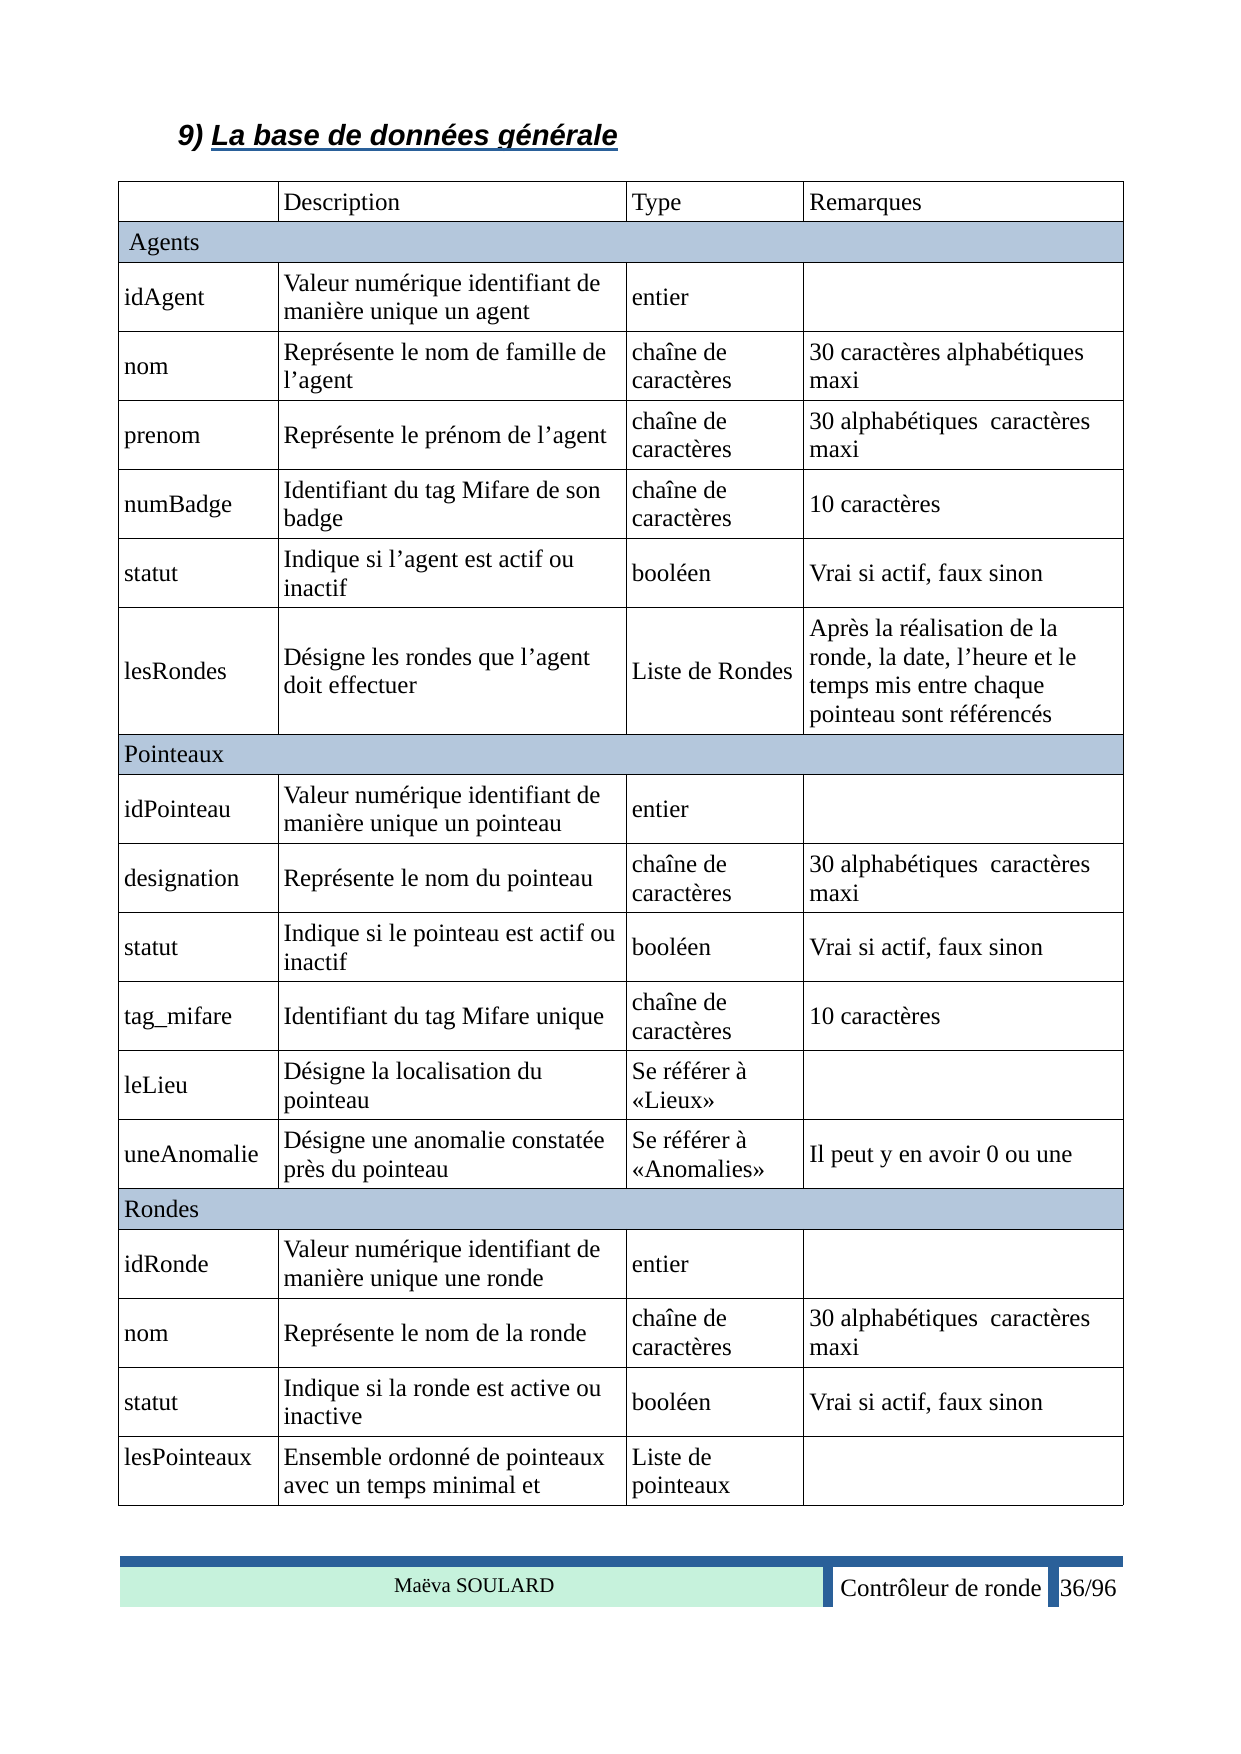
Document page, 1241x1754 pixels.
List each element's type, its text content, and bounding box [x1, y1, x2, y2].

table_cell chaîne de caractères [627, 470, 803, 538]
table_cell Valeur numérique identifiant de manière unique un agent [279, 263, 626, 331]
table_cell Pointeaux [119, 735, 1123, 774]
table_cell statut [119, 1368, 278, 1436]
table_cell Vrai si actif, faux sinon [804, 913, 1123, 981]
table_cell chaîne de caractères [627, 844, 803, 912]
table_cell [804, 775, 1123, 843]
table_cell Désigne les rondes que l’agent doit effectuer [279, 608, 626, 734]
table_cell idPointeau [119, 775, 278, 843]
table_cell Représente le nom de famille de l’agent [279, 332, 626, 400]
table_cell [804, 1437, 1123, 1505]
table_cell uneAnomalie [119, 1120, 278, 1188]
table_cell Identifiant du tag Mifare de son badge [279, 470, 626, 538]
table_cell tag_mifare [119, 982, 278, 1050]
table_cell chaîne de caractères [627, 1299, 803, 1367]
table_cell [804, 263, 1123, 331]
table_cell 30 alphabétiques caractères maxi [804, 401, 1123, 469]
table_cell nom [119, 332, 278, 400]
table_cell [804, 1230, 1123, 1298]
table_cell booléen [627, 539, 803, 607]
table_cell Représente le nom de la ronde [279, 1299, 626, 1367]
table_header Description [279, 182, 626, 221]
table_cell Vrai si actif, faux sinon [804, 1368, 1123, 1436]
table_cell booléen [627, 913, 803, 981]
table_cell Identifiant du tag Mifare unique [279, 982, 626, 1050]
table_cell [804, 1051, 1123, 1119]
table_cell chaîne de caractères [627, 982, 803, 1050]
table_cell designation [119, 844, 278, 912]
table_cell Ensemble ordonné de pointeaux avec un temps minimal et [279, 1437, 626, 1505]
table_cell Agents [119, 222, 1123, 262]
table_cell 30 caractères alphabétiques maxi [804, 332, 1123, 400]
table_header Type [627, 182, 803, 221]
table_cell Il peut y en avoir 0 ou une [804, 1120, 1123, 1188]
table_cell 10 caractères [804, 470, 1123, 538]
table_cell Indique si la ronde est active ou inactive [279, 1368, 626, 1436]
table_cell nom [119, 1299, 278, 1367]
table_cell lesRondes [119, 608, 278, 734]
table_cell 30 alphabétiques caractères maxi [804, 1299, 1123, 1367]
table_cell Valeur numérique identifiant de manière unique une ronde [279, 1230, 626, 1298]
table_cell Liste de Rondes [627, 608, 803, 734]
table_header Remarques [804, 182, 1123, 221]
table_cell prenom [119, 401, 278, 469]
table_cell Après la réalisation de la ronde, la date, l’heure et le temps mis entre chaque pointeau sont référencés [804, 608, 1123, 734]
table_cell idRonde [119, 1230, 278, 1298]
table_cell entier [627, 1230, 803, 1298]
table_cell booléen [627, 1368, 803, 1436]
table_cell statut [119, 913, 278, 981]
table_cell lesPointeaux [119, 1437, 278, 1505]
table_cell statut [119, 539, 278, 607]
table_cell Valeur numérique identifiant de manière unique un pointeau [279, 775, 626, 843]
table_cell numBadge [119, 470, 278, 538]
table_cell entier [627, 775, 803, 843]
table_cell leLieu [119, 1051, 278, 1119]
table_cell 10 caractères [804, 982, 1123, 1050]
table_cell Indique si le pointeau est actif ou inactif [279, 913, 626, 981]
table_header [119, 182, 278, 221]
table_cell Représente le nom du pointeau [279, 844, 626, 912]
table_cell chaîne de caractères [627, 332, 803, 400]
table_cell Se référer à «Anomalies» [627, 1120, 803, 1188]
table_cell Vrai si actif, faux sinon [804, 539, 1123, 607]
table_cell Se référer à «Lieux» [627, 1051, 803, 1119]
table_cell entier [627, 263, 803, 331]
table_cell Désigne une anomalie constatée près du pointeau [279, 1120, 626, 1188]
table_cell Rondes [119, 1189, 1123, 1229]
table_cell Désigne la localisation du pointeau [279, 1051, 626, 1119]
table_cell Représente le prénom de l’agent [279, 401, 626, 469]
table_cell Liste de pointeaux [627, 1437, 803, 1505]
subtitle La base de données générale [118, 118, 1122, 152]
table_cell chaîne de caractères [627, 401, 803, 469]
table_cell idAgent [119, 263, 278, 331]
table_cell Indique si l’agent est actif ou inactif [279, 539, 626, 607]
table_cell 30 alphabétiques caractères maxi [804, 844, 1123, 912]
